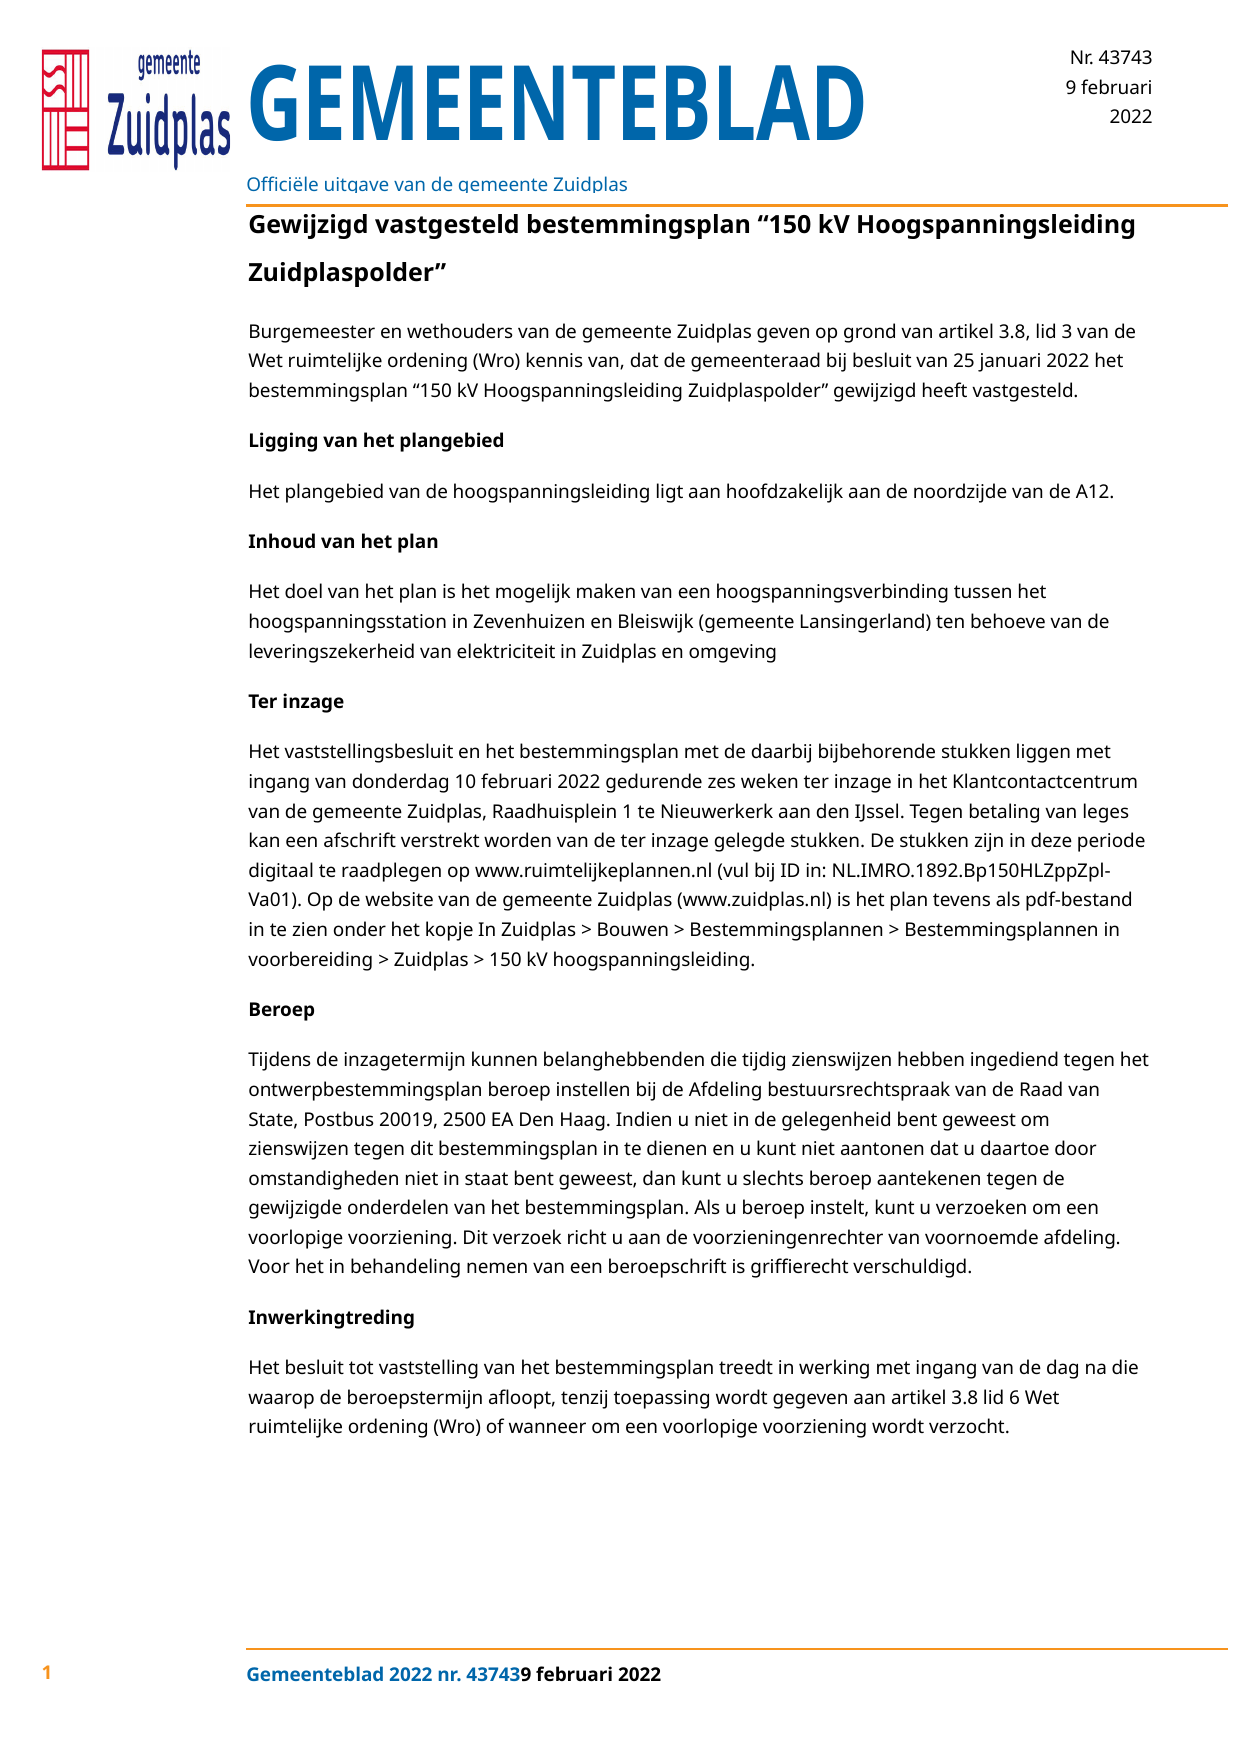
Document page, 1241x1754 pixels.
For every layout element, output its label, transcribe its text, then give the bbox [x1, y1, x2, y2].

text Inhoud van het plan [248, 528, 1152, 554]
text Tijdens de inzagetermijn kunnen belanghebbenden die tijdig zienswijzen hebben ingediend tegen het ontwerpbestemmingsplan beroep instellen bij de Afdeling bestuursrechtspraak van de Raad van State, Postbus 20019, 2500 EA Den Haag. Indien u niet in de gelegenheid bent geweest om zienswijzen tegen dit bestemmingsplan in te dienen en u kunt niet aantonen dat u daartoe door omstandigheden niet in staat bent geweest, dan kunt u slechts beroep aantekenen tegen de gewijzigde onderdelen van het bestemmingsplan. Als u beroep instelt, kunt u verzoeken om een voorlopige voorziening. Dit verzoek richt u aan de voorzieningenrechter van voornoemde afdeling. Voor het in behandeling nemen van een beroepschrift is griffierecht verschuldigd. [248, 1047, 1152, 1279]
text Beroep [248, 996, 1152, 1022]
text Het vaststellingsbesluit en het bestemmingsplan met de daarbij bijbehorende stukken liggen met ingang van donderdag 10 februari 2022 gedurende zes weken ter inzage in het Klantcontactcentrum van de gemeente Zuidplas, Raadhuisplein 1 te Nieuwerkerk aan den IJssel. Tegen betaling van leges kan een afschrift verstrekt worden van de ter inzage gelegde stukken. De stukken zijn in deze periode digitaal te raadplegen op www.ruimtelijkeplannen.nl (vul bij ID in: NL.IMRO.1892.Bp150HLZppZpl-Va01). Op de website van de gemeente Zuidplas (www.zuidplas.nl) is het plan tevens als pdf-bestand in te zien onder het kopje In Zuidplas > Bouwen > Bestemmingsplannen > Bestemmingsplannen in voorbereiding > Zuidplas > 150 kV hoogspanningsleiding. [248, 739, 1152, 972]
text Ligging van het plangebied [248, 427, 1152, 453]
text Inwerkingtreding [248, 1304, 1152, 1330]
text Gewijzigd vastgesteld bestemmingsplan “150 kV Hoogspanningsleiding Zuidplaspolder” [248, 207, 1152, 288]
text Het besluit tot vaststelling van het bestemmingsplan treedt in werking met ingang van de dag na die waarop de beroepstermijn afloopt, tenzij toepassing wordt gegeven aan artikel 3.8 lid 6 Wet ruimtelijke ordening (Wro) of wanneer om een voorlopige voorziening wordt verzocht. [248, 1354, 1152, 1439]
picture [41, 47, 231, 172]
text Burgemeester en wethouders van de gemeente Zuidplas geven op grond van artikel 3.8, lid 3 van de Wet ruimtelijke ordening (Wro) kennis van, dat de gemeenteraad bij besluit van 25 januari 2022 het bestemmingsplan “150 kV Hoogspanningsleiding Zuidplaspolder” gewijzigd heeft vastgesteld. [248, 318, 1152, 403]
text Het plangebied van de hoogspanningsleiding ligt aan hoofdzakelijk aan de noordzijde van de A12. [248, 478, 1152, 504]
text Ter inzage [248, 688, 1152, 714]
text Het doel van het plan is het mogelijk maken van een hoogspanningsverbinding tussen het hoogspanningsstation in Zevenhuizen en Bleiswijk (gemeente Lansingerland) ten behoeve van de leveringszekerheid van elektriciteit in Zuidplas en omgeving [248, 579, 1152, 664]
